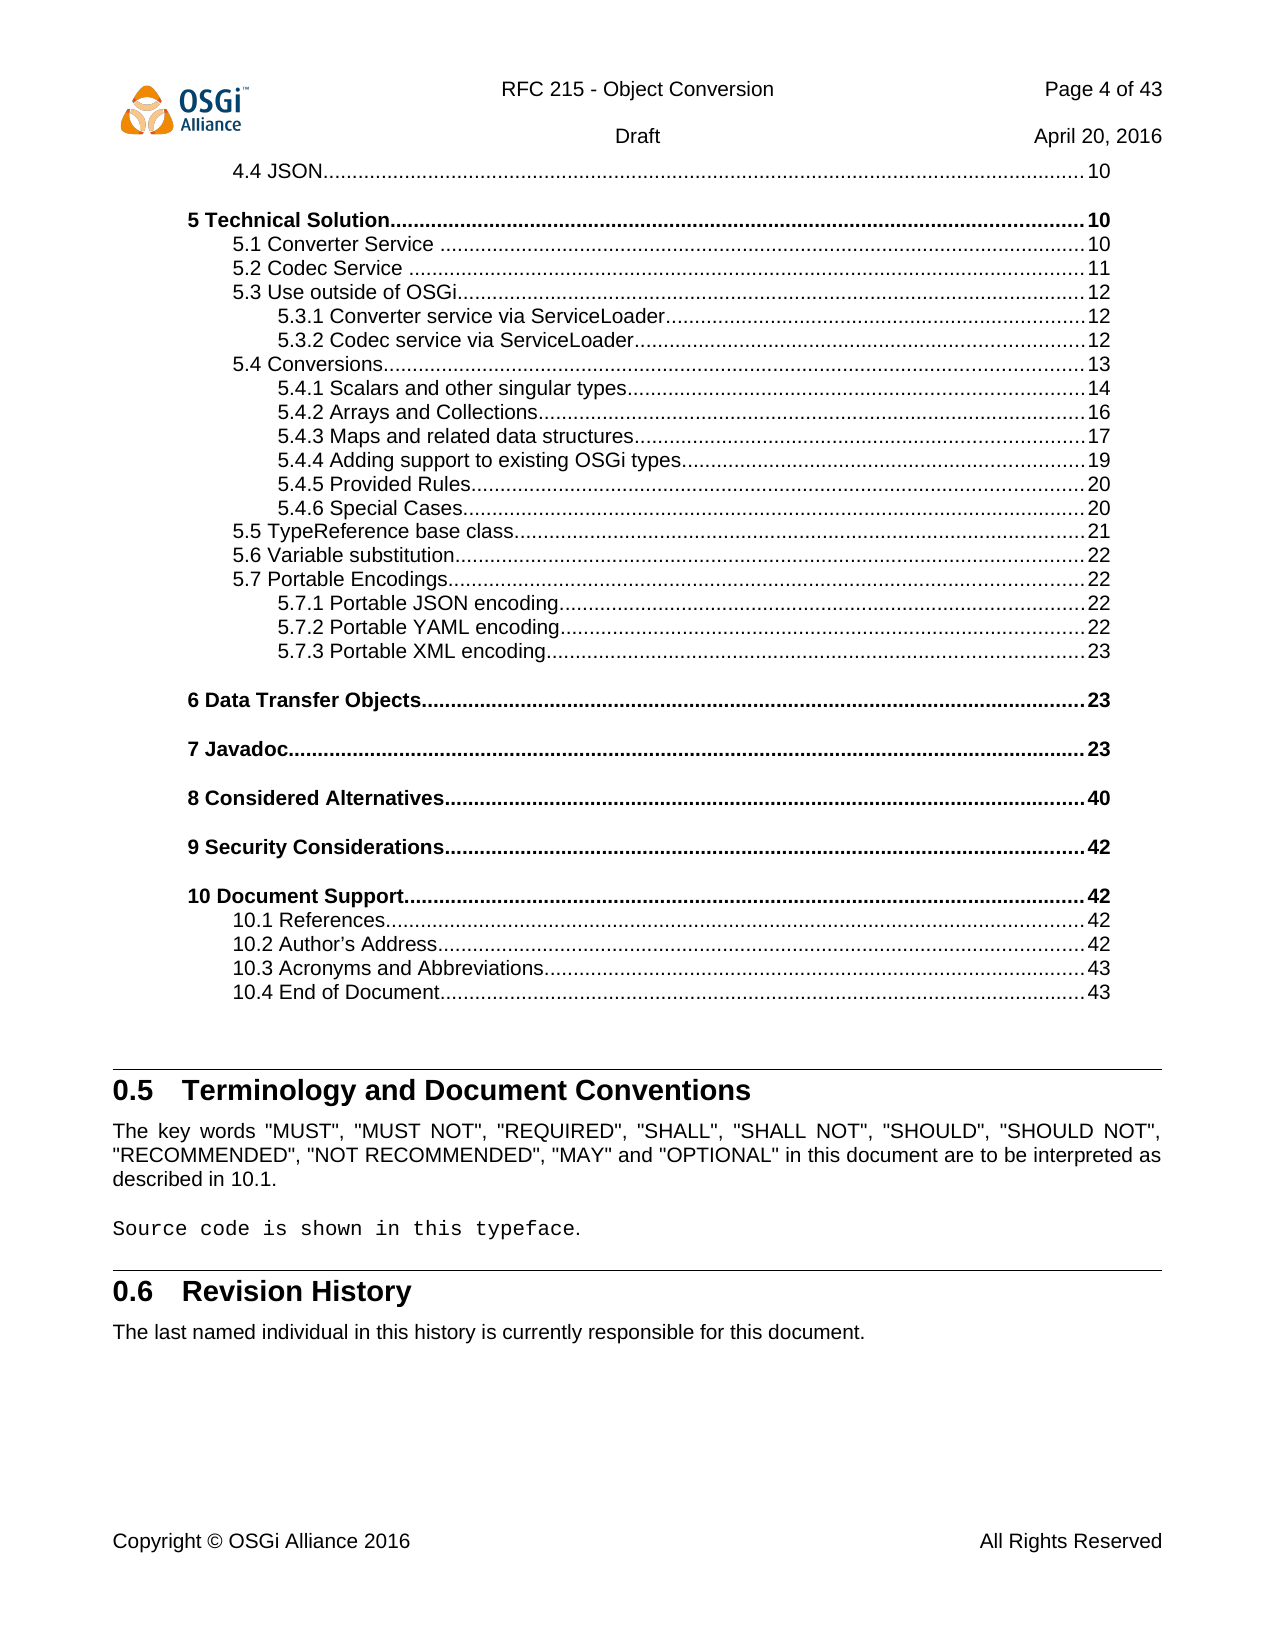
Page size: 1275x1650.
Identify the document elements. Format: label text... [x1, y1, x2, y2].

text 5 Technical Solution 10 [187, 208, 1162, 232]
text 5.3 Use outside of OSGi 12 [232, 280, 1162, 304]
text 8 Considered Alternatives 40 [187, 786, 1162, 810]
subtitle Terminology and Document Conventions [112, 1070, 1162, 1106]
text 5.7.3 Portable XML encoding 23 [277, 639, 1162, 663]
text 10.4 End of Document 43 [232, 980, 1162, 1004]
text 5.7.1 Portable JSON encoding 22 [277, 591, 1162, 615]
text 5.4.2 Arrays and Collections 16 [277, 399, 1162, 423]
text 10.2 Author’s Address 42 [232, 932, 1162, 956]
text 5.7 Portable Encodings 22 [232, 567, 1162, 591]
text 10.3 Acronyms and Abbreviations 43 [232, 956, 1162, 980]
text 5.6 Variable substitution 22 [232, 543, 1162, 567]
text 4.4 JSON 10 [232, 159, 1162, 183]
text 5.4.6 Special Cases 20 [277, 495, 1162, 519]
text 10.1 References 42 [232, 908, 1162, 932]
text 5.3.1 Converter service via ServiceLoader 12 [277, 304, 1162, 328]
text 7 Javadoc 23 [187, 737, 1162, 761]
text 5.4.5 Provided Rules 20 [277, 471, 1162, 495]
text 5.4.4 Adding support to existing OSGi types 19 [277, 447, 1162, 471]
text 5.5 TypeReference base class 21 [232, 519, 1162, 543]
text 5.4.1 Scalars and other singular types 14 [277, 376, 1162, 399]
text 5.1 Converter Service 10 [232, 232, 1162, 256]
subtitle Revision History [112, 1271, 1162, 1307]
text The last named individual in this history is currently responsible for this document. [112, 1319, 1162, 1343]
text 10 Document Support 42 [187, 884, 1162, 908]
text 9 Security Considerations 42 [187, 835, 1162, 859]
text 6 Data Transfer Objects 23 [187, 688, 1162, 712]
text The key words "MUST", "MUST NOT", "REQUIRED", "SHALL", "SHALL NOT", "SHOULD", "SHOULD NOT", "RECOMMENDED", "NOT RECOMMENDED", "MAY" and "OPTIONAL" in this document are to be interpreted as described in . [112, 1118, 1162, 1190]
text 5.3.2 Codec service via ServiceLoader 12 [277, 328, 1162, 352]
text 5.2 Codec Service 11 [232, 256, 1162, 280]
text 5.7.2 Portable YAML encoding 22 [277, 615, 1162, 639]
text Source code is shown in this typeface. [112, 1215, 1162, 1241]
picture [113, 78, 257, 142]
text 5.4.3 Maps and related data structures 17 [277, 423, 1162, 447]
text 5.4 Conversions 13 [232, 352, 1162, 376]
